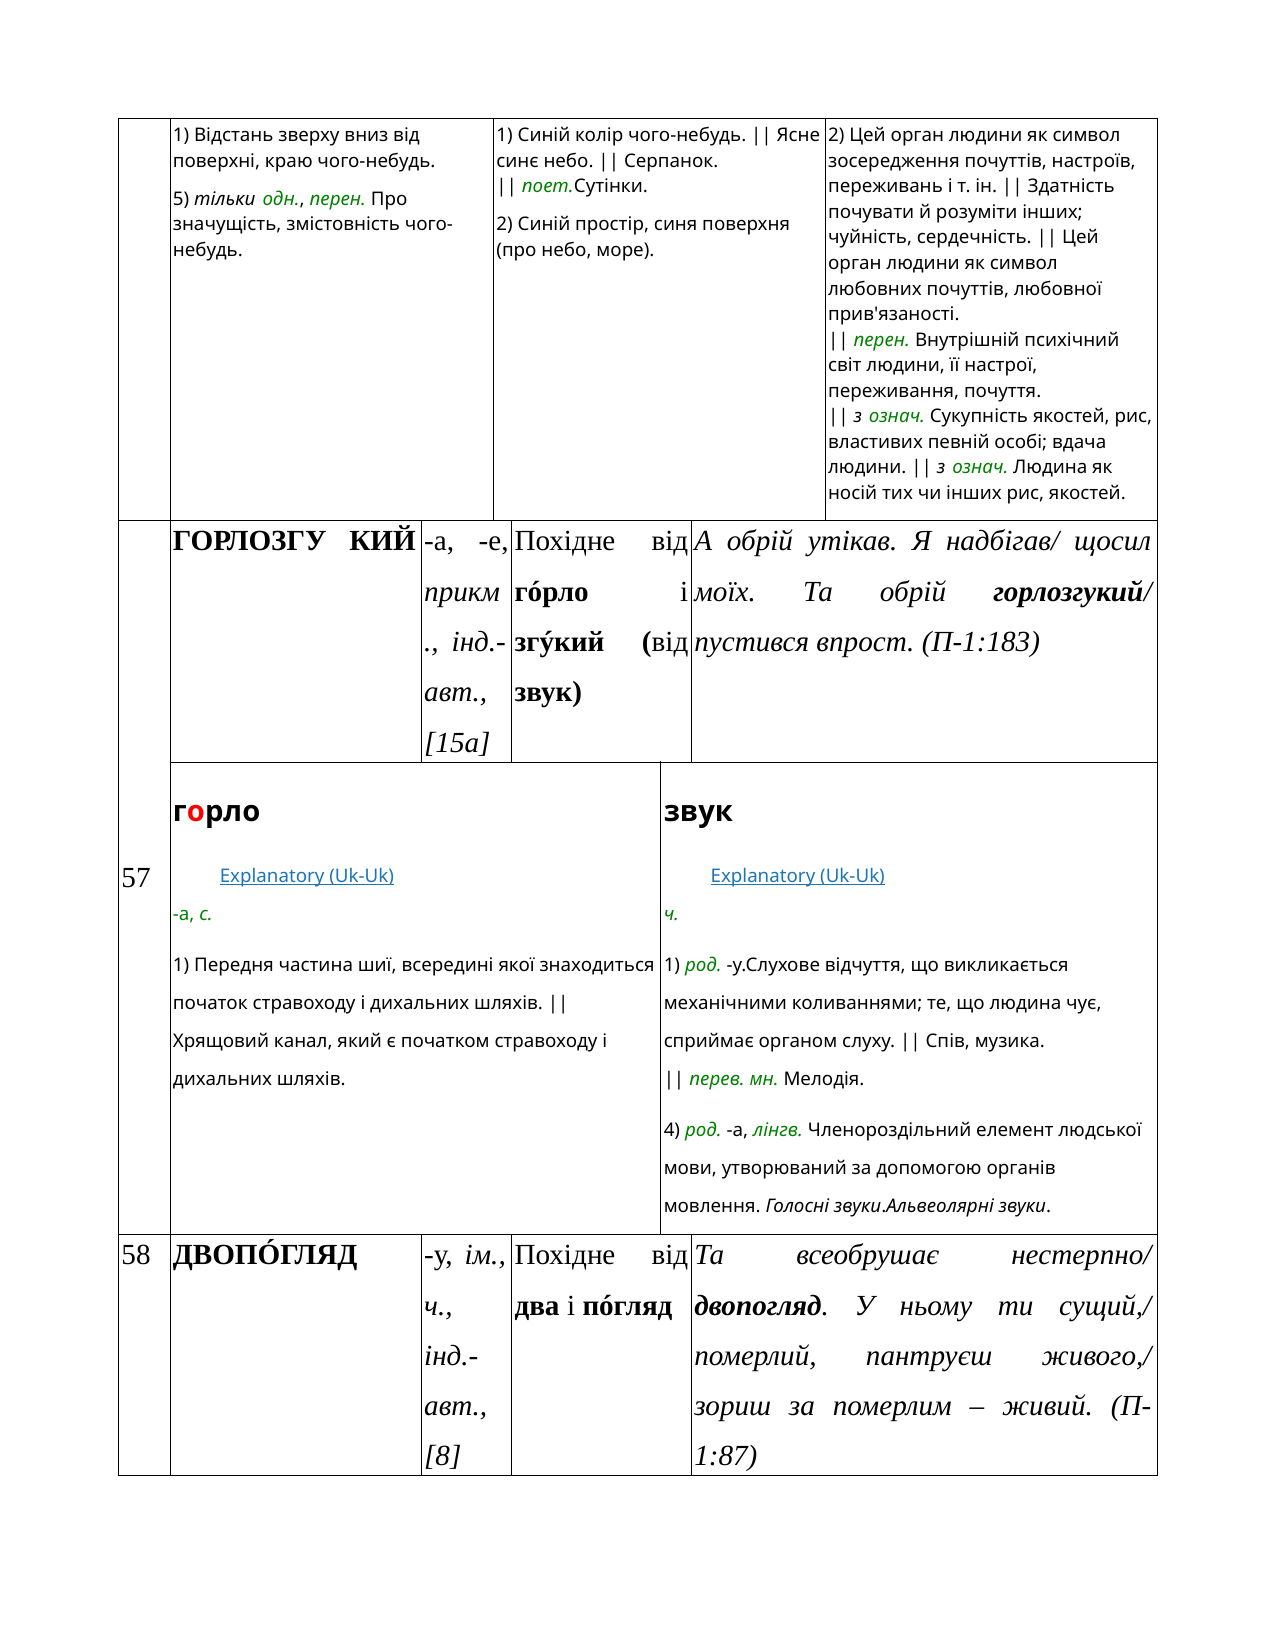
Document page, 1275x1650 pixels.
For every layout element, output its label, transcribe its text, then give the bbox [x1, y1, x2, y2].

table_cell [119, 119, 170, 520]
table_cell 57 [119, 521, 170, 1234]
table_cell звук Explanatory (Uk-Uk) ч. 1) род. -у.Слухове відчуття, що викликається механічними коливаннями; те, що людина чує, сприймає органом слуху. || Спів, музика. || перев. мн. Мелодія. 4) род. -а, лінгв. Членороздільний елемент людської мови, утворюваний за допомогою органів мовлення. Голосні звуки.Альвеолярні звуки. [661, 763, 1157, 1234]
table_cell -у, ім., ч., інд.-авт., [8] [422, 1235, 511, 1475]
table_cell 1) Синій колір чого-небудь. || Ясне синє небо. || Серпанок. || поет.Сутінки. 2) Синій простір, синя поверхня (про небо, море). [494, 119, 825, 520]
table_cell А обрій утікав. Я надбігав/ щосил моїх. Та обрій горлозгукий/ пустився впрост. (П-1:183) [692, 521, 1157, 761]
table_cell Похідне від гóрло і згýкий (від звук) [512, 521, 691, 761]
table_cell 1) Відстань зверху вниз від поверхні, краю чого-небудь. 5) тільки одн., перен. Про значущість, змістовність чого-небудь. [171, 119, 493, 520]
table_cell 2) Цей орган людини як символ зосередження почуттів, настроїв, переживань і т. ін. || Здатність почувати й розуміти інших; чуйність, сердечність. || Цей орган людини як символ любовних почуттів, любовної прив'язаності. || перен. Внутрішній психічний світ людини, її настрої, переживання, почуття. || з означ. Сукупність якостей, рис, властивих певній особі; вдача людини. || з означ. Людина як носій тих чи інших рис, якостей. [826, 119, 1157, 520]
table_cell Похідне від два і пóгляд [512, 1235, 691, 1475]
table_cell Двопóгляд [171, 1235, 421, 1475]
table_cell горло Explanatory (Uk-Uk) -а, с. 1) Передня частина шиї, всередині якої знаходиться початок стравоходу і дихальних шляхів. || Хрящовий канал, який є початком стравоходу і дихальних шляхів. [171, 763, 660, 1234]
table_cell -а, -е, прикм., інд.-авт., [15а] [422, 521, 511, 761]
table_cell Горлозгукий [171, 521, 421, 761]
table_cell 58 [119, 1235, 170, 1475]
table_cell Та всеобрушає нестерпно/ двопогляд. У ньому ти сущий,/ померлий, пантруєш живого,/ зориш за померлим – живий. (П-1:87) [692, 1235, 1157, 1475]
